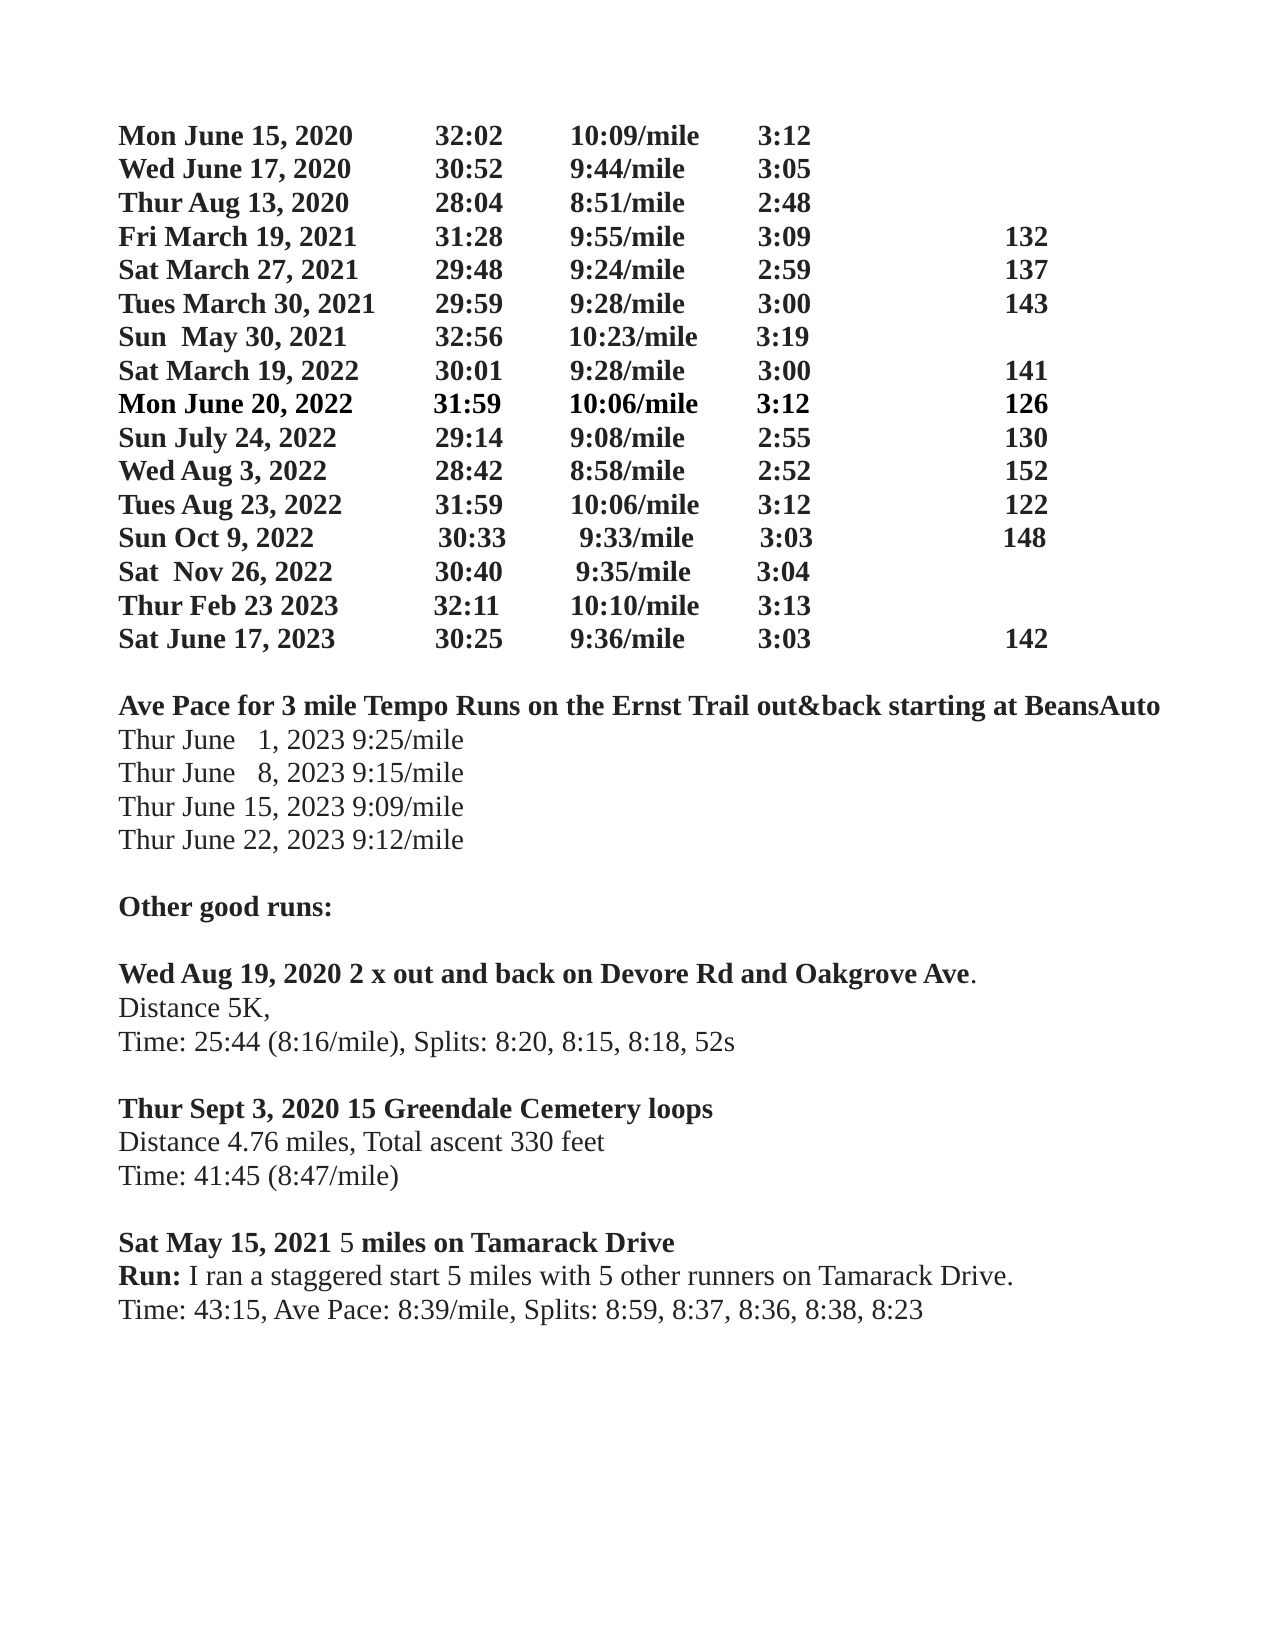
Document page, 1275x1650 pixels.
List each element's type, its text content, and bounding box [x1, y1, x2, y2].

text Run: I ran a staggered start 5 miles with 5 other runners on Tamarack Drive. [118, 1258, 1161, 1292]
text Wed Aug 19, 2020 2 x out and back on Devore Rd and Oakgrove Ave. [118, 957, 1161, 990]
text Ave Pace for 3 mile Tempo Runs on the Ernst Trail out&back starting at BeansAuto [118, 688, 1161, 722]
text Sun July 24, 2022 29:14 9:08/mile 2:55 130 [118, 420, 1161, 453]
text Thur June 15, 2023 9:09/mile [118, 789, 1161, 822]
text Sat May 15, 2021 5 miles on Tamarack Drive [118, 1225, 1161, 1258]
text Thur Aug 13, 2020 28:04 8:51/mile 2:48 [118, 185, 1161, 219]
text Sun Oct 9, 2022 30:33 9:33/mile 3:03 148 [118, 521, 1161, 554]
text Tues March 30, 2021 29:59 9:28/mile 3:00 143 [118, 286, 1161, 319]
text Sat March 27, 2021 29:48 9:24/mile 2:59 137 [118, 252, 1161, 286]
text Other good runs: [118, 889, 1161, 923]
text Tues Aug 23, 2022 31:59 10:06/mile 3:12 122 [118, 487, 1161, 521]
text Wed Aug 3, 2022 28:42 8:58/mile 2:52 152 [118, 453, 1161, 487]
text Sun May 30, 2021 32:56 10:23/mile 3:19 [118, 319, 1161, 353]
text Mon June 15, 2020 32:02 10:09/mile 3:12 [118, 118, 1161, 152]
text Thur June 22, 2023 9:12/mile [118, 822, 1161, 856]
text Mon June 20, 2022 31:59 10:06/mile 3:12 126 [118, 386, 1157, 420]
text Fri March 19, 2021 31:28 9:55/mile 3:09 132 [118, 219, 1161, 252]
text Time: 43:15, Ave Pace: 8:39/mile, Splits: 8:59, 8:37, 8:36, 8:38, 8:23 [118, 1292, 1161, 1326]
text Sat Nov 26, 2022 30:40 9:35/mile 3:04 [118, 554, 1161, 588]
text Distance 4.76 miles, Total ascent 330 feet [118, 1124, 1161, 1158]
text Thur June 8, 2023 9:15/mile [118, 755, 1161, 789]
text Sat March 19, 2022 30:01 9:28/mile 3:00 141 [118, 353, 1161, 386]
text Wed June 17, 2020 30:52 9:44/mile 3:05 [118, 152, 1161, 185]
text Time: 25:44 (8:16/mile), Splits: 8:20, 8:15, 8:18, 52s [118, 1024, 1161, 1057]
text Thur June 1, 2023 9:25/mile [118, 722, 1161, 755]
text Thur Sept 3, 2020 15 Greendale Cemetery loops [118, 1091, 1161, 1124]
text Time: 41:45 (8:47/mile) [118, 1158, 1161, 1191]
text Sat June 17, 2023 30:25 9:36/mile 3:03 142 [118, 621, 1161, 655]
text Thur Feb 23 2023 32:11 10:10/mile 3:13 [118, 588, 1161, 621]
text Distance 5K, [118, 990, 1161, 1024]
